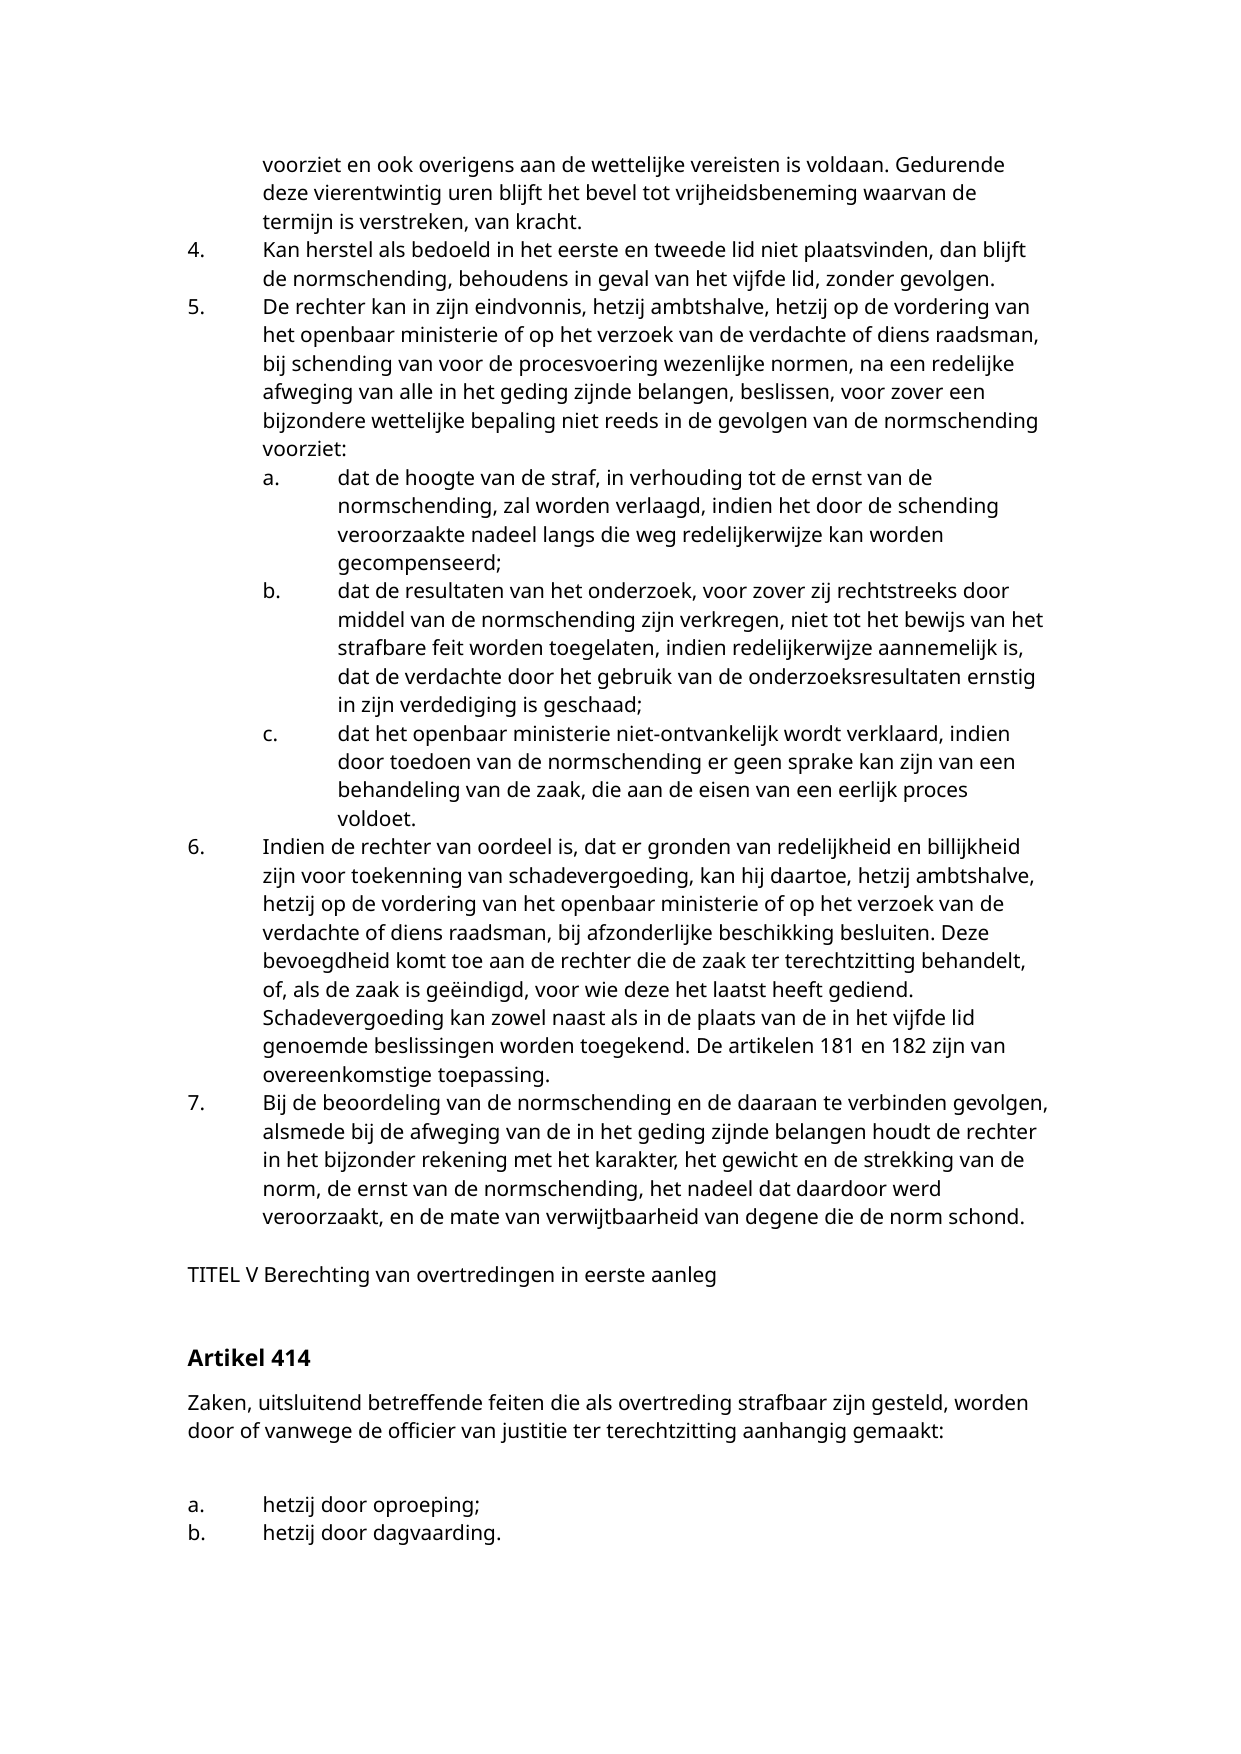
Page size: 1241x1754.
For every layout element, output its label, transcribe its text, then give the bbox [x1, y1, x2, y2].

subtitle Artikel 414 [187, 1342, 1053, 1373]
list De rechter kan in zijn eindvonnis, hetzij ambtshalve, hetzij op de vordering van het openbaar ministerie of op het verzoek van de verdachte of diens raadsman, bij schending van voor de procesvoering wezenlijke normen, na een redelijke afweging van alle in het geding zijnde belangen, beslissen, voor zover een bijzondere wettelijke bepaling niet reeds in de gevolgen van de normschending voorziet: [187, 292, 1053, 463]
list Indien de rechter van oordeel is, dat er gronden van redelijkheid en billijkheid zijn voor toekenning van schadevergoeding, kan hij daartoe, hetzij ambtshalve, hetzij op de vordering van het openbaar ministerie of op het verzoek van de verdachte of diens raadsman, bij afzonderlijke beschikking besluiten. Deze bevoegdheid komt toe aan de rechter die de zaak ter terechtzitting behandelt, of, als de zaak is geëindigd, voor wie deze het laatst heeft gediend. Schadevergoeding kan zowel naast als in de plaats van de in het vijfde lid genoemde beslissingen worden toegekend. De artikelen 181 en 182 zijn van overeenkomstige toepassing. [187, 832, 1053, 1088]
list voorziet en ook overigens aan de wettelijke vereisten is voldaan. Gedurende deze vierentwintig uren blijft het bevel tot vrijheidsbeneming waarvan de termijn is verstreken, van kracht. [187, 150, 1053, 235]
list Kan herstel als bedoeld in het eerste en tweede lid niet plaatsvinden, dan blijft de normschending, behoudens in geval van het vijfde lid, zonder gevolgen. [187, 235, 1053, 292]
list dat het openbaar ministerie niet-ontvankelijk wordt verklaard, indien door toedoen van de normschending er geen sprake kan zijn van een behandeling van de zaak, die aan de eisen van een eerlijk proces voldoet. [262, 719, 1053, 832]
text Zaken, uitsluitend betreffende feiten die als overtreding strafbaar zijn gesteld, worden door of vanwege de officier van justitie ter terechtzitting aanhangig gemaakt: [187, 1388, 1053, 1445]
list dat de resultaten van het onderzoek, voor zover zij rechtstreeks door middel van de normschending zijn verkregen, niet tot het bewijs van het strafbare feit worden toegelaten, indien redelijkerwijze aannemelijk is, dat de verdachte door het gebruik van de onderzoeksresultaten ernstig in zijn verdediging is geschaad; [262, 577, 1053, 719]
list hetzij door dagvaarding. [187, 1518, 1053, 1547]
list hetzij door oproeping; [187, 1490, 1053, 1518]
subtitle TITEL V Berechting van overtredingen in eerste aanleg [187, 1261, 1053, 1289]
list dat de hoogte van de straf, in verhouding tot de ernst van de normschending, zal worden verlaagd, indien het door de schending veroorzaakte nadeel langs die weg redelijkerwijze kan worden gecompenseerd; [262, 463, 1053, 577]
list Bij de beoordeling van de normschending en de daaraan te verbinden gevolgen, alsmede bij de afweging van de in het geding zijnde belangen houdt de rechter in het bijzonder rekening met het karakter, het gewicht en de strekking van de norm, de ernst van de normschending, het nadeel dat daardoor werd veroorzaakt, en de mate van verwijtbaarheid van degene die de norm schond. [187, 1088, 1053, 1231]
